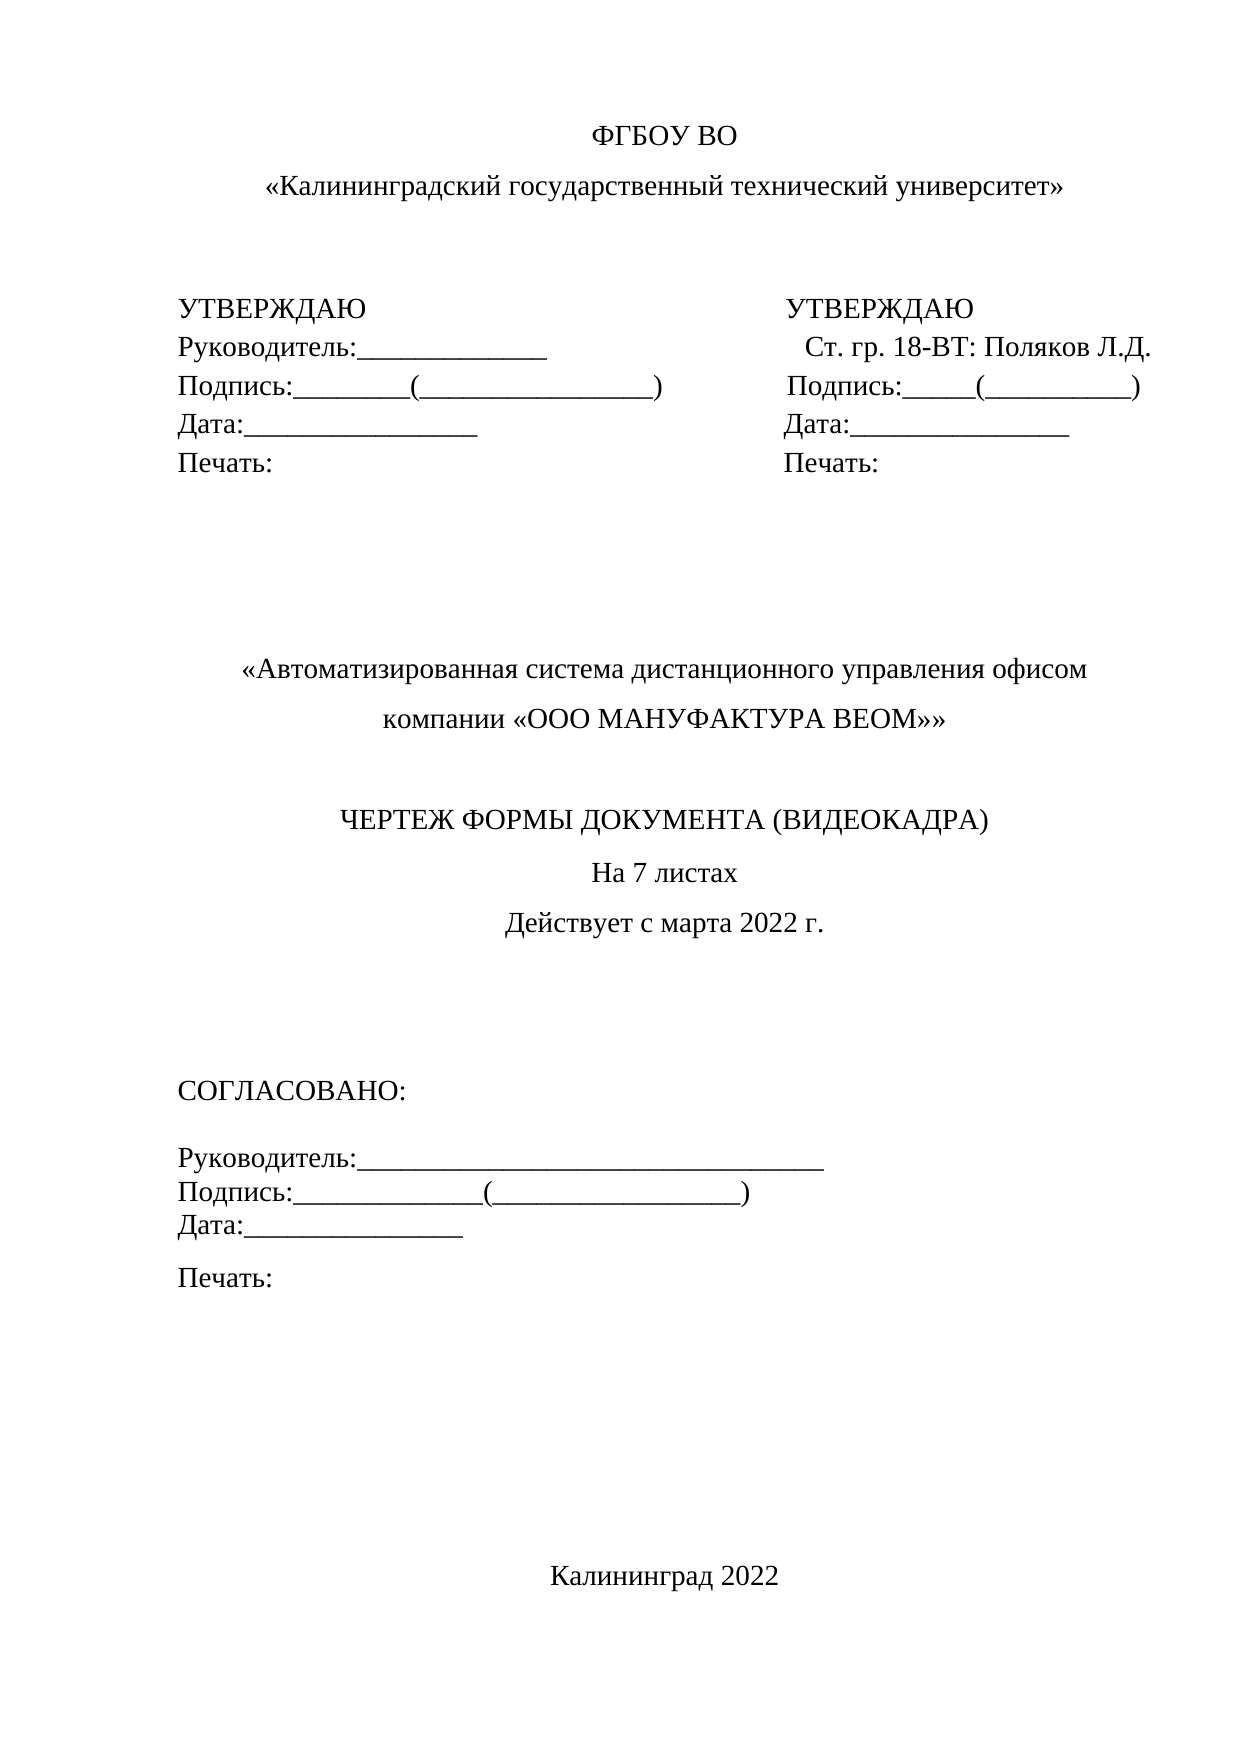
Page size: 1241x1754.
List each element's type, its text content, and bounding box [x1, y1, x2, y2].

text Подпись:________(________________) Подпись:_____(__________) [177, 368, 1152, 401]
text «Калининградский государственный технический университет» [177, 168, 1152, 202]
text На 7 листах [177, 855, 1152, 888]
text СОГЛАСОВАНО: [177, 1073, 1152, 1107]
text ЧЕРТЕЖ ФОРМЫ ДОКУМЕНТА (ВИДЕОКАДРА) [177, 802, 1152, 836]
text Печать: [177, 1260, 1152, 1293]
text Руководитель:________________________________ [177, 1140, 1152, 1174]
text Дата:_______________ [177, 1207, 1152, 1241]
text «Автоматизированная система дистанционного управления офисом компании «ООО МАНУФАКТУРА ВЕОМ»» [177, 651, 1152, 735]
text УТВЕРЖДАЮ УТВЕРЖДАЮ [177, 291, 1152, 324]
text ФГБОУ ВО [177, 118, 1152, 152]
text Руководитель:_____________ Ст. гр. 18-ВТ: Поляков Л.Д. [177, 329, 1152, 363]
text Действует с марта 2022 г. [177, 905, 1152, 939]
text Дата:________________ Дата:_______________ Печать: Печать: [177, 406, 1152, 478]
text Калининград 2022 [177, 1558, 1152, 1591]
text Подпись:_____________(_________________) [177, 1174, 1152, 1207]
